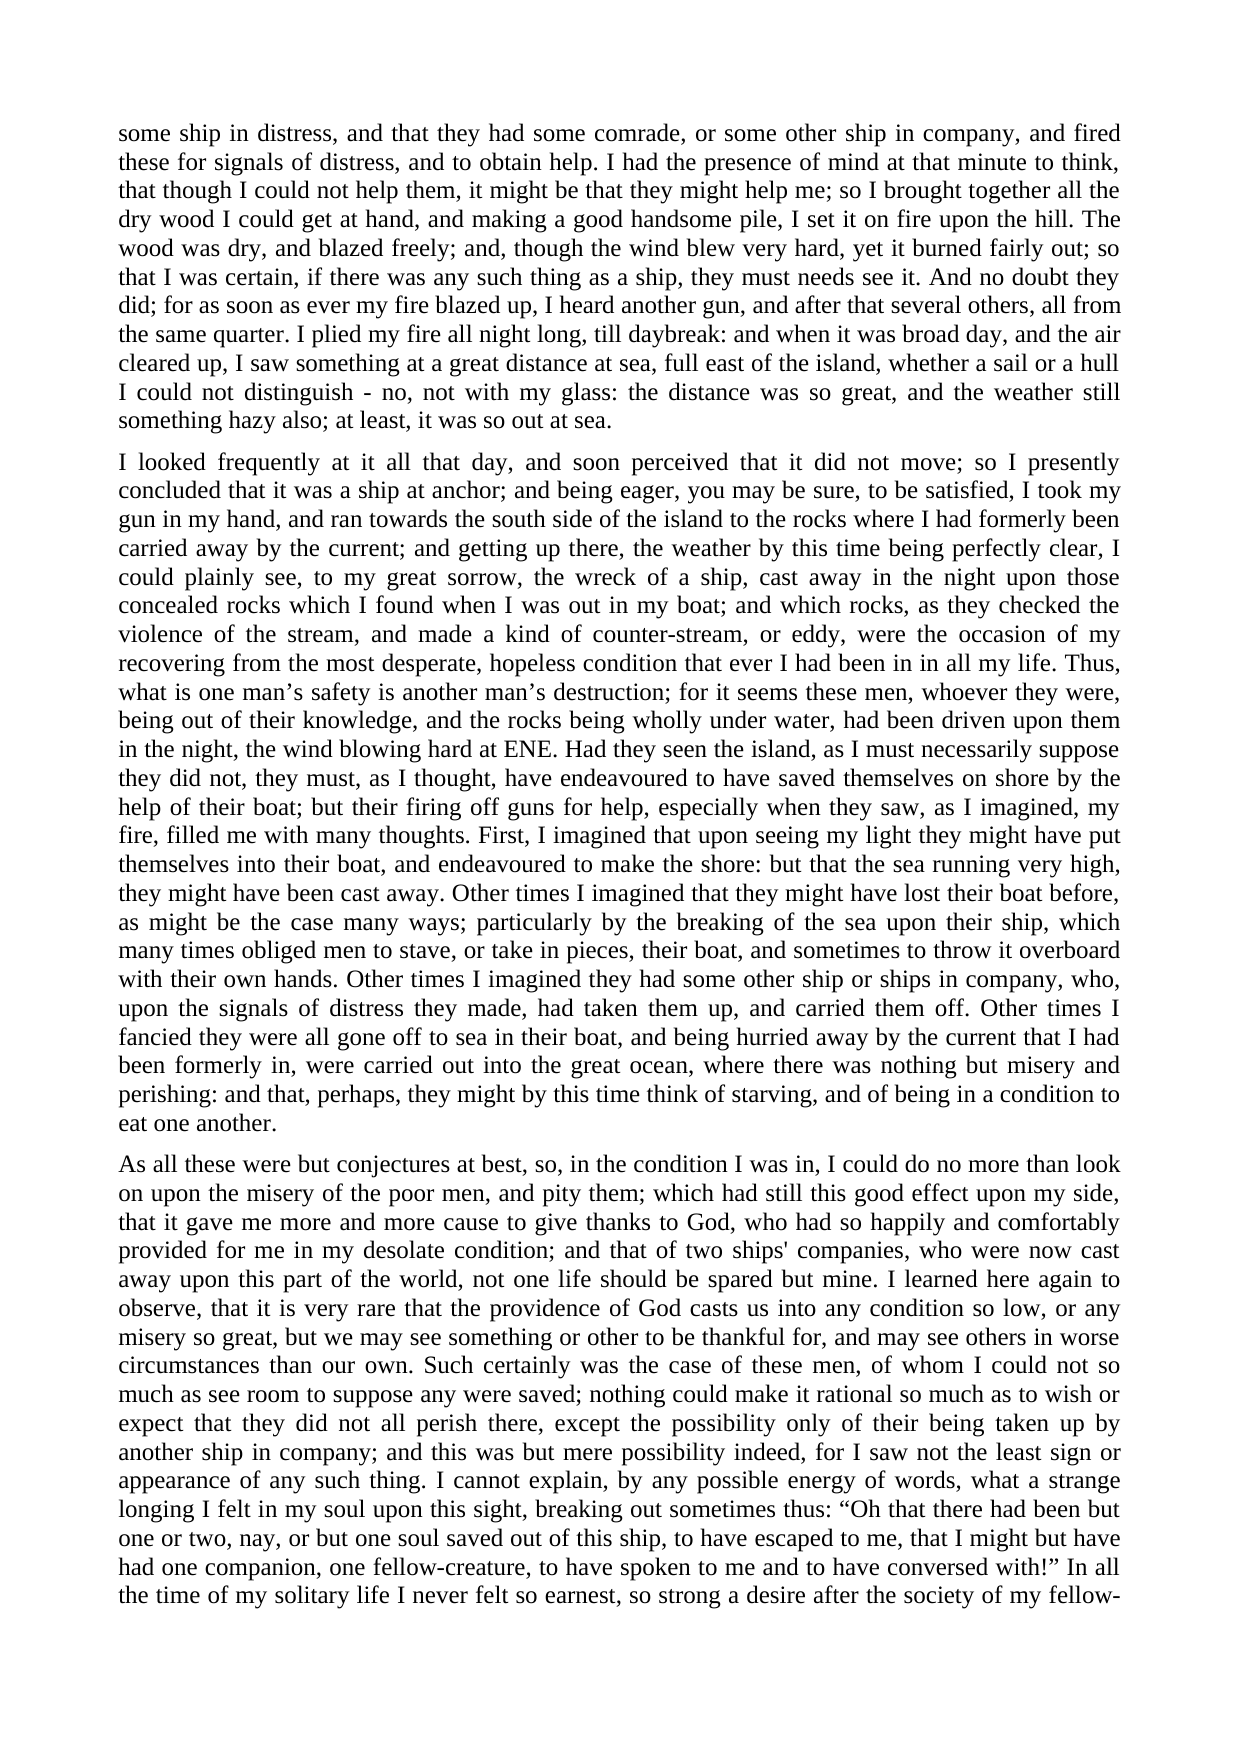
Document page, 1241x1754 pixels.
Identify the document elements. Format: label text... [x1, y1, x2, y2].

text As all these were but conjectures at best, so, in the condition I was in, I could do no more than look on upon the misery of the poor men, and pity them; which had still this good effect upon my side, that it gave me more and more cause to give thanks to God, who had so happily and comfortably provided for me in my desolate condition; and that of two ships' companies, who were now cast away upon this part of the world, not one life should be spared but mine. I learned here again to observe, that it is very rare that the providence of God casts us into any condition so low, or any misery so great, but we may see something or other to be thankful for, and may see others in worse circumstances than our own. Such certainly was the case of these men, of whom I could not so much as see room to suppose any were saved; nothing could make it rational so much as to wish or expect that they did not all perish there, except the possibility only of their being taken up by another ship in company; and this was but mere possibility indeed, for I saw not the least sign or appearance of any such thing. I cannot explain, by any possible energy of words, what a strange longing I felt in my soul upon this sight, breaking out sometimes thus: “Oh that there had been but one or two, nay, or but one soul saved out of this ship, to have escaped to me, that I might but have had one companion, one fellow-creature, to have spoken to me and to have conversed with!” In all the time of my solitary life I never felt so earnest, so strong a desire after the society of my fellow- [118, 1149, 1122, 1609]
text some ship in distress, and that they had some comrade, or some other ship in company, and fired these for signals of distress, and to obtain help. I had the presence of mind at that minute to think, that though I could not help them, it might be that they might help me; so I brought together all the dry wood I could get at hand, and making a good handsome pile, I set it on fire upon the hill. The wood was dry, and blazed freely; and, though the wind blew very hard, yet it burned fairly out; so that I was certain, if there was any such thing as a ship, they must needs see it. And no doubt they did; for as soon as ever my fire blazed up, I heard another gun, and after that several others, all from the same quarter. I plied my fire all night long, till daybreak: and when it was broad day, and the air cleared up, I saw something at a great distance at sea, full east of the island, whether a sail or a hull I could not distinguish - no, not with my glass: the distance was so great, and the weather still something hazy also; at least, it was so out at sea. [118, 118, 1122, 434]
text I looked frequently at it all that day, and soon perceived that it did not move; so I presently concluded that it was a ship at anchor; and being eager, you may be sure, to be satisfied, I took my gun in my hand, and ran towards the south side of the island to the rocks where I had formerly been carried away by the current; and getting up there, the weather by this time being perfectly clear, I could plainly see, to my great sorrow, the wreck of a ship, cast away in the night upon those concealed rocks which I found when I was out in my boat; and which rocks, as they checked the violence of the stream, and made a kind of counter-stream, or eddy, were the occasion of my recovering from the most desperate, hopeless condition that ever I had been in in all my life. Thus, what is one man’s safety is another man’s destruction; for it seems these men, whoever they were, being out of their knowledge, and the rocks being wholly under water, had been driven upon them in the night, the wind blowing hard at ENE. Had they seen the island, as I must necessarily suppose they did not, they must, as I thought, have endeavoured to have saved themselves on shore by the help of their boat; but their firing off guns for help, especially when they saw, as I imagined, my fire, filled me with many thoughts. First, I imagined that upon seeing my light they might have put themselves into their boat, and endeavoured to make the shore: but that the sea running very high, they might have been cast away. Other times I imagined that they might have lost their boat before, as might be the case many ways; particularly by the breaking of the sea upon their ship, which many times obliged men to stave, or take in pieces, their boat, and sometimes to throw it overboard with their own hands. Other times I imagined they had some other ship or ships in company, who, upon the signals of distress they made, had taken them up, and carried them off. Other times I fancied they were all gone off to sea in their boat, and being hurried away by the current that I had been formerly in, were carried out into the great ocean, where there was nothing but misery and perishing: and that, perhaps, they might by this time think of starving, and of being in a condition to eat one another. [118, 447, 1122, 1137]
